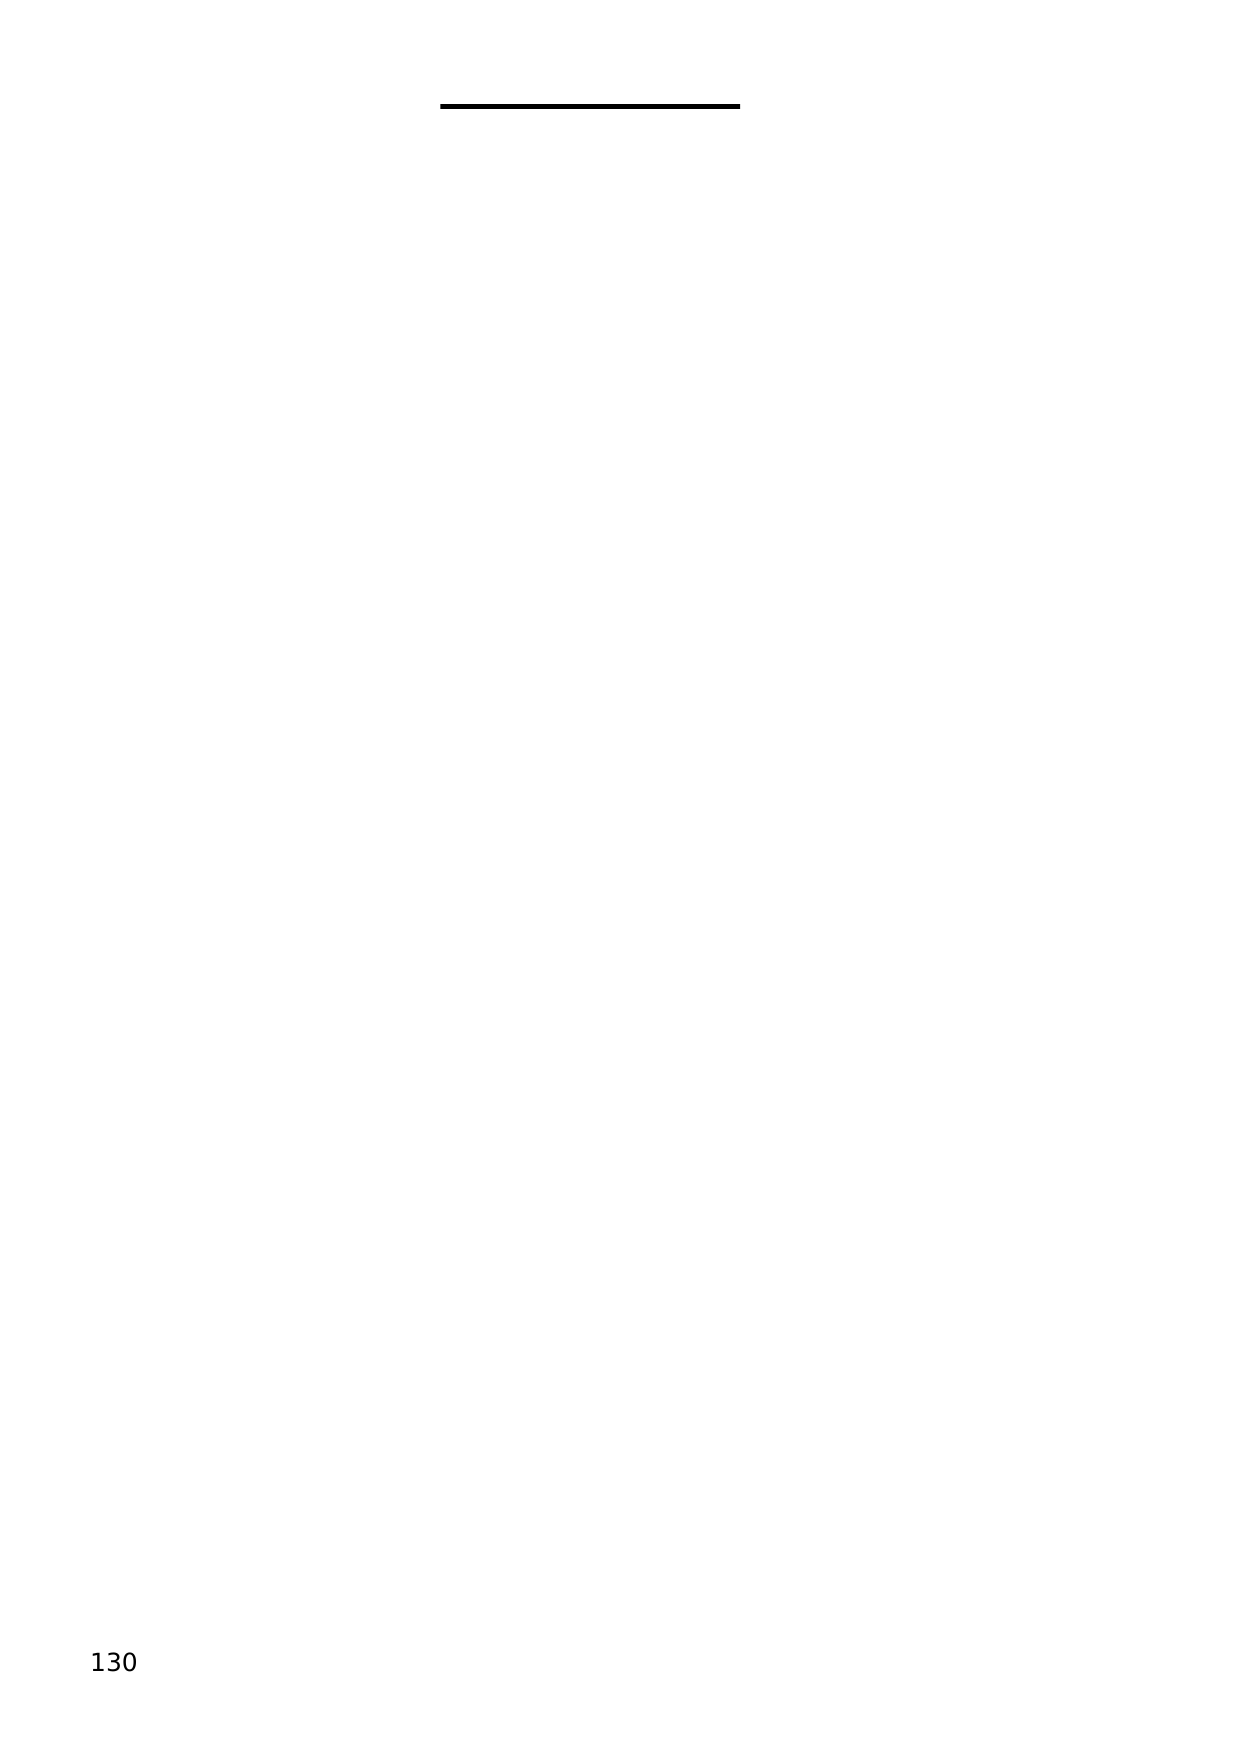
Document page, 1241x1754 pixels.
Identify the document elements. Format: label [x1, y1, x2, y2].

picture [440, 104, 741, 109]
